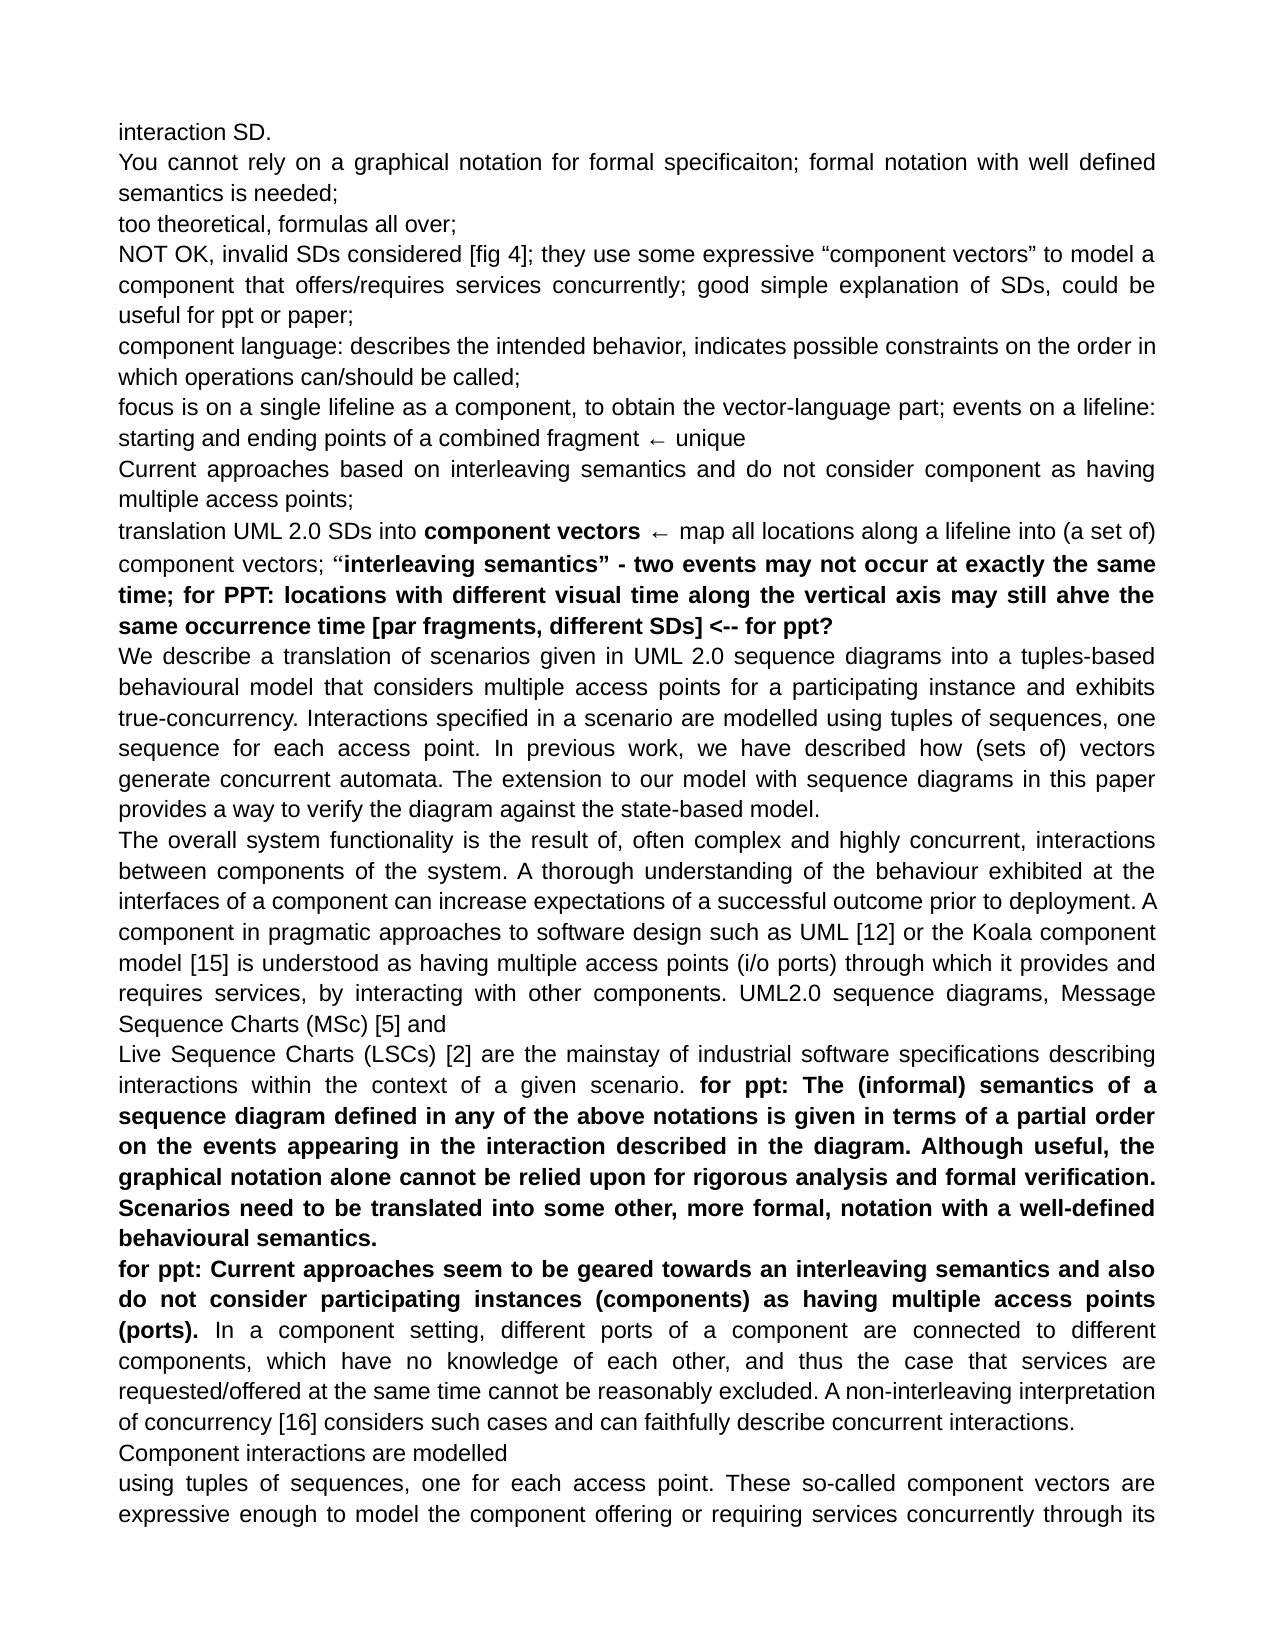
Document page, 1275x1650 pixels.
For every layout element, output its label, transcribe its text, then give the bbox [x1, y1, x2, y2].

text component language: describes the intended behavior, indicates possible constraints on the order in which operations can/should be called; [118, 332, 1157, 390]
text for ppt: Current approaches seem to be geared towards an interleaving semantics and also do not consider participating instances (components) as having multiple access points (ports). In a component setting, different ports of a component are connected to different components, which have no knowledge of each other, and thus the case that services are requested/offered at the same time cannot be reasonably excluded. A non-interleaving interpretation of concurrency [16] considers such cases and can faithfully describe concurrent interactions. [118, 1255, 1157, 1435]
text NOT OK, invalid SDs considered [fig 4]; they use some expressive “component vectors” to model a component that offers/requires services concurrently; good simple explanation of SDs, could be useful for ppt or paper; [118, 241, 1157, 329]
text Component interactions are modelled [118, 1439, 1157, 1466]
text The overall system functionality is the result of, often complex and highly concurrent, interactions between components of the system. A thorough understanding of the behaviour exhibited at the interfaces of a component can increase expectations of a successful outcome prior to deployment. A component in pragmatic approaches to software design such as UML [12] or the Koala component model [15] is understood as having multiple access points (i/o ports) through which it provides and requires services, by interacting with other components. UML2.0 sequence diagrams, Message Sequence Charts (MSc) [5] and [118, 826, 1157, 1037]
text interaction SD. [118, 118, 1157, 145]
text translation UML 2.0 SDs into component vectors ← map all locations along a lifeline into (a set of) component vectors; “interleaving semantics” - two events may not occur at exactly the same time; for PPT: locations with different visual time along the vertical axis may still ahve the same occurrence time [par fragments, different SDs] <-- for ppt? [118, 516, 1157, 639]
text You cannot rely on a graphical notation for formal specificaiton; formal notation with well defined semantics is needed; [118, 149, 1157, 206]
text Current approaches based on interleaving semantics and do not consider component as having multiple access points; [118, 455, 1157, 512]
text We describe a translation of scenarios given in UML 2.0 sequence diagrams into a tuples-based behavioural model that considers multiple access points for a participating instance and exhibits true-concurrency. Interactions specified in a scenario are modelled using tuples of sequences, one sequence for each access point. In previous work, we have described how (sets of) vectors generate concurrent automata. The extension to our model with sequence diagrams in this paper provides a way to verify the diagram against the state-based model. [118, 643, 1157, 823]
text Live Sequence Charts (LSCs) [2] are the mainstay of industrial software specifications describing interactions within the context of a given scenario. for ppt: The (informal) semantics of a sequence diagram defined in any of the above notations is given in terms of a partial order on the events appearing in the interaction described in the diagram. Although useful, the graphical notation alone cannot be relied upon for rigorous analysis and formal verification. Scenarios need to be translated into some other, more formal, notation with a well-defined behavioural semantics. [118, 1041, 1157, 1251]
text using tuples of sequences, one for each access point. These so-called component vectors are expressive enough to model the component offering or requiring services concurrently through its [118, 1469, 1157, 1527]
text too theoretical, formulas all over; [118, 210, 1157, 237]
text focus is on a single lifeline as a component, to obtain the vector-language part; events on a lifeline: starting and ending points of a combined fragment ← unique [118, 394, 1157, 451]
